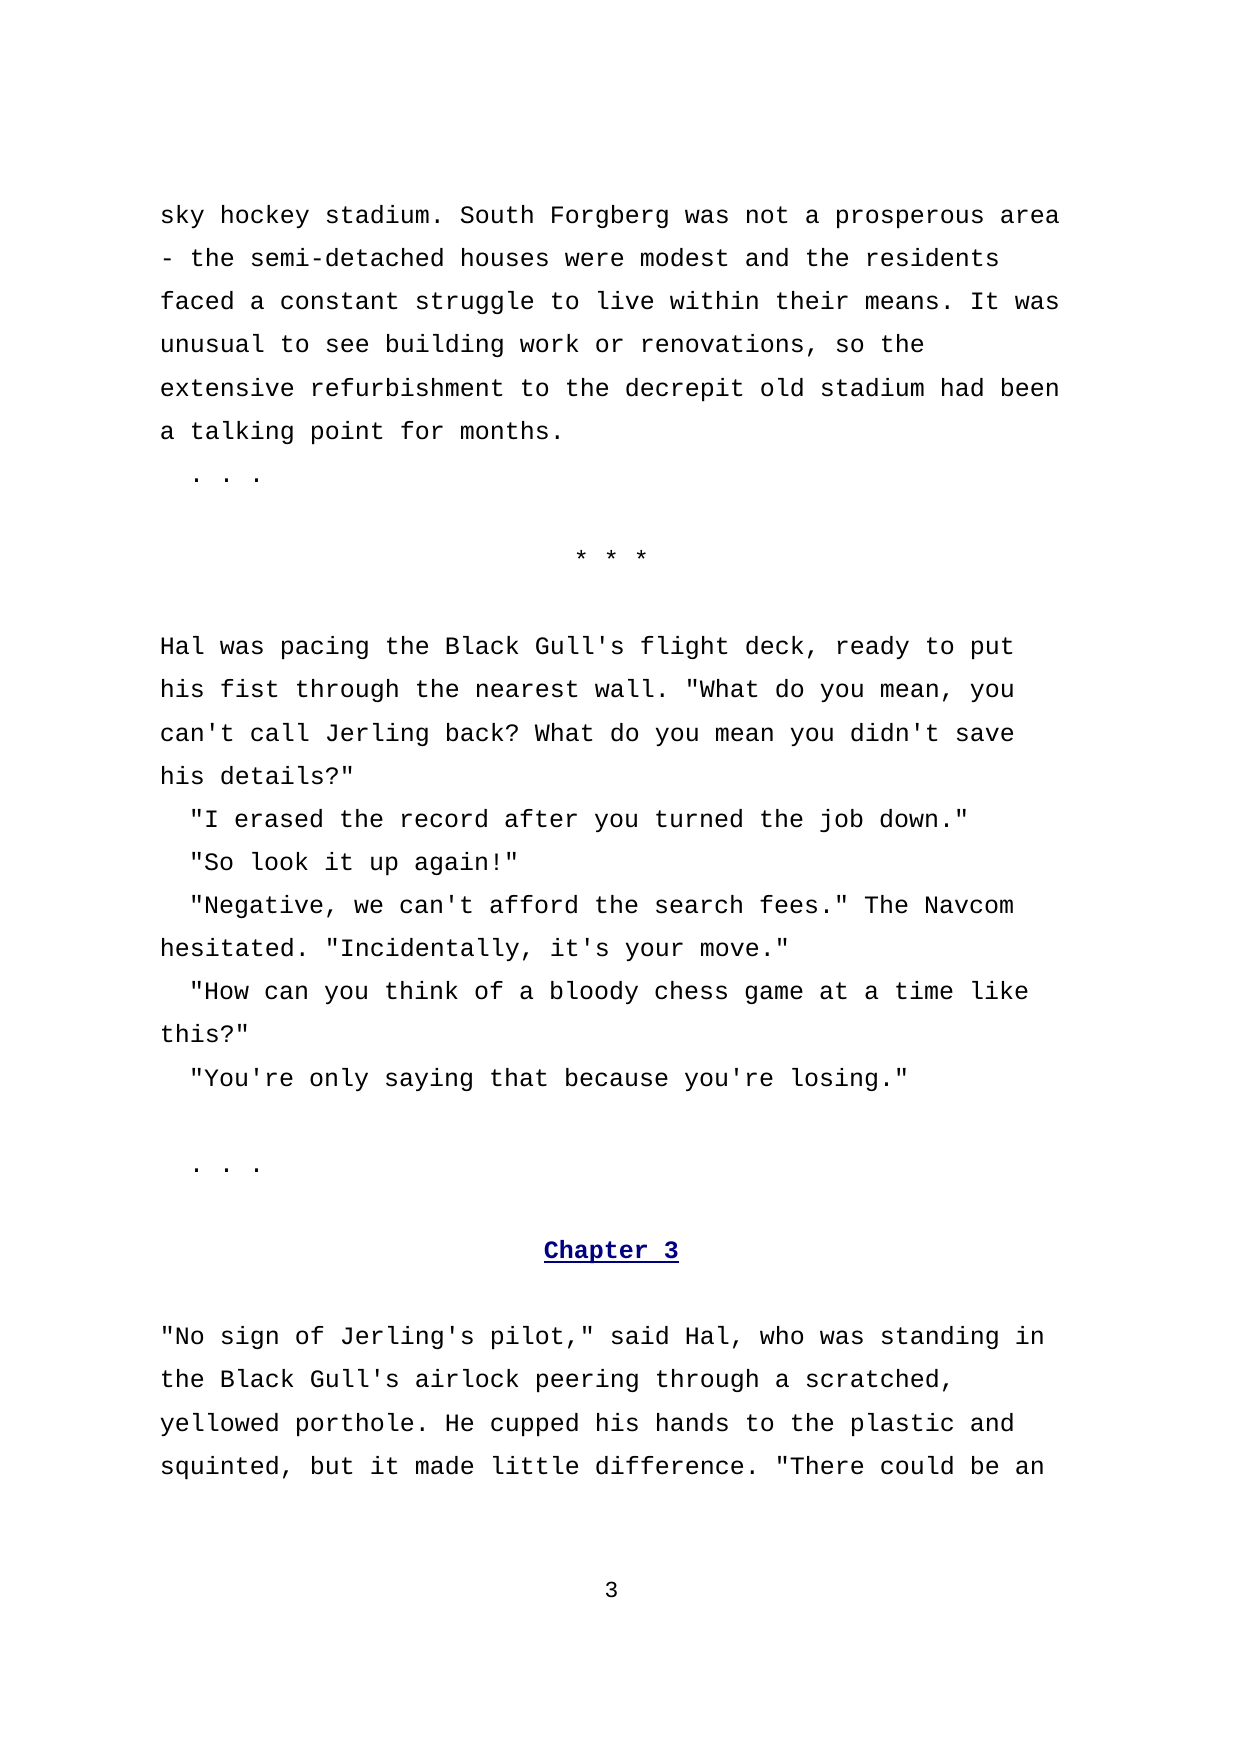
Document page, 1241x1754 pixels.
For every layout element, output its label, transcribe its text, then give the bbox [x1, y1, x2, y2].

text . . . [159, 1138, 1063, 1181]
text sky hockey stadium. South Forgberg was not a prosperous area - the semi-detached houses were modest and the residents faced a constant struggle to live within their means. It was unusual to see building work or renovations, so the extensive refurbishment to the decrepit old stadium had been a talking point for months. [159, 189, 1063, 448]
subtitle Chapter 3 [159, 1224, 1063, 1267]
text "I erased the record after you turned the job down." [159, 793, 1063, 836]
text Hal was pacing the Black Gull's flight deck, ready to put his fist through the nearest wall. "What do you mean, you can't call Jerling back? What do you mean you didn't save his details?" [159, 620, 1063, 793]
text "How can you think of a bloody chess game at a time like this?" [159, 965, 1063, 1051]
subtitle * * * [159, 534, 1063, 577]
text "You're only saying that because you're losing." [159, 1051, 1063, 1094]
text "Negative, we can't afford the search fees." The Navcom hesitated. "Incidentally, it's your move." [159, 879, 1063, 965]
text "So look it up again!" [159, 836, 1063, 879]
text . . . [159, 448, 1063, 491]
text "No sign of Jerling's pilot," said Hal, who was standing in the Black Gull's airlock peering through a scratched, yellowed porthole. He cupped his hands to the plastic and squinted, but it made little difference. "There could be an [159, 1310, 1063, 1483]
